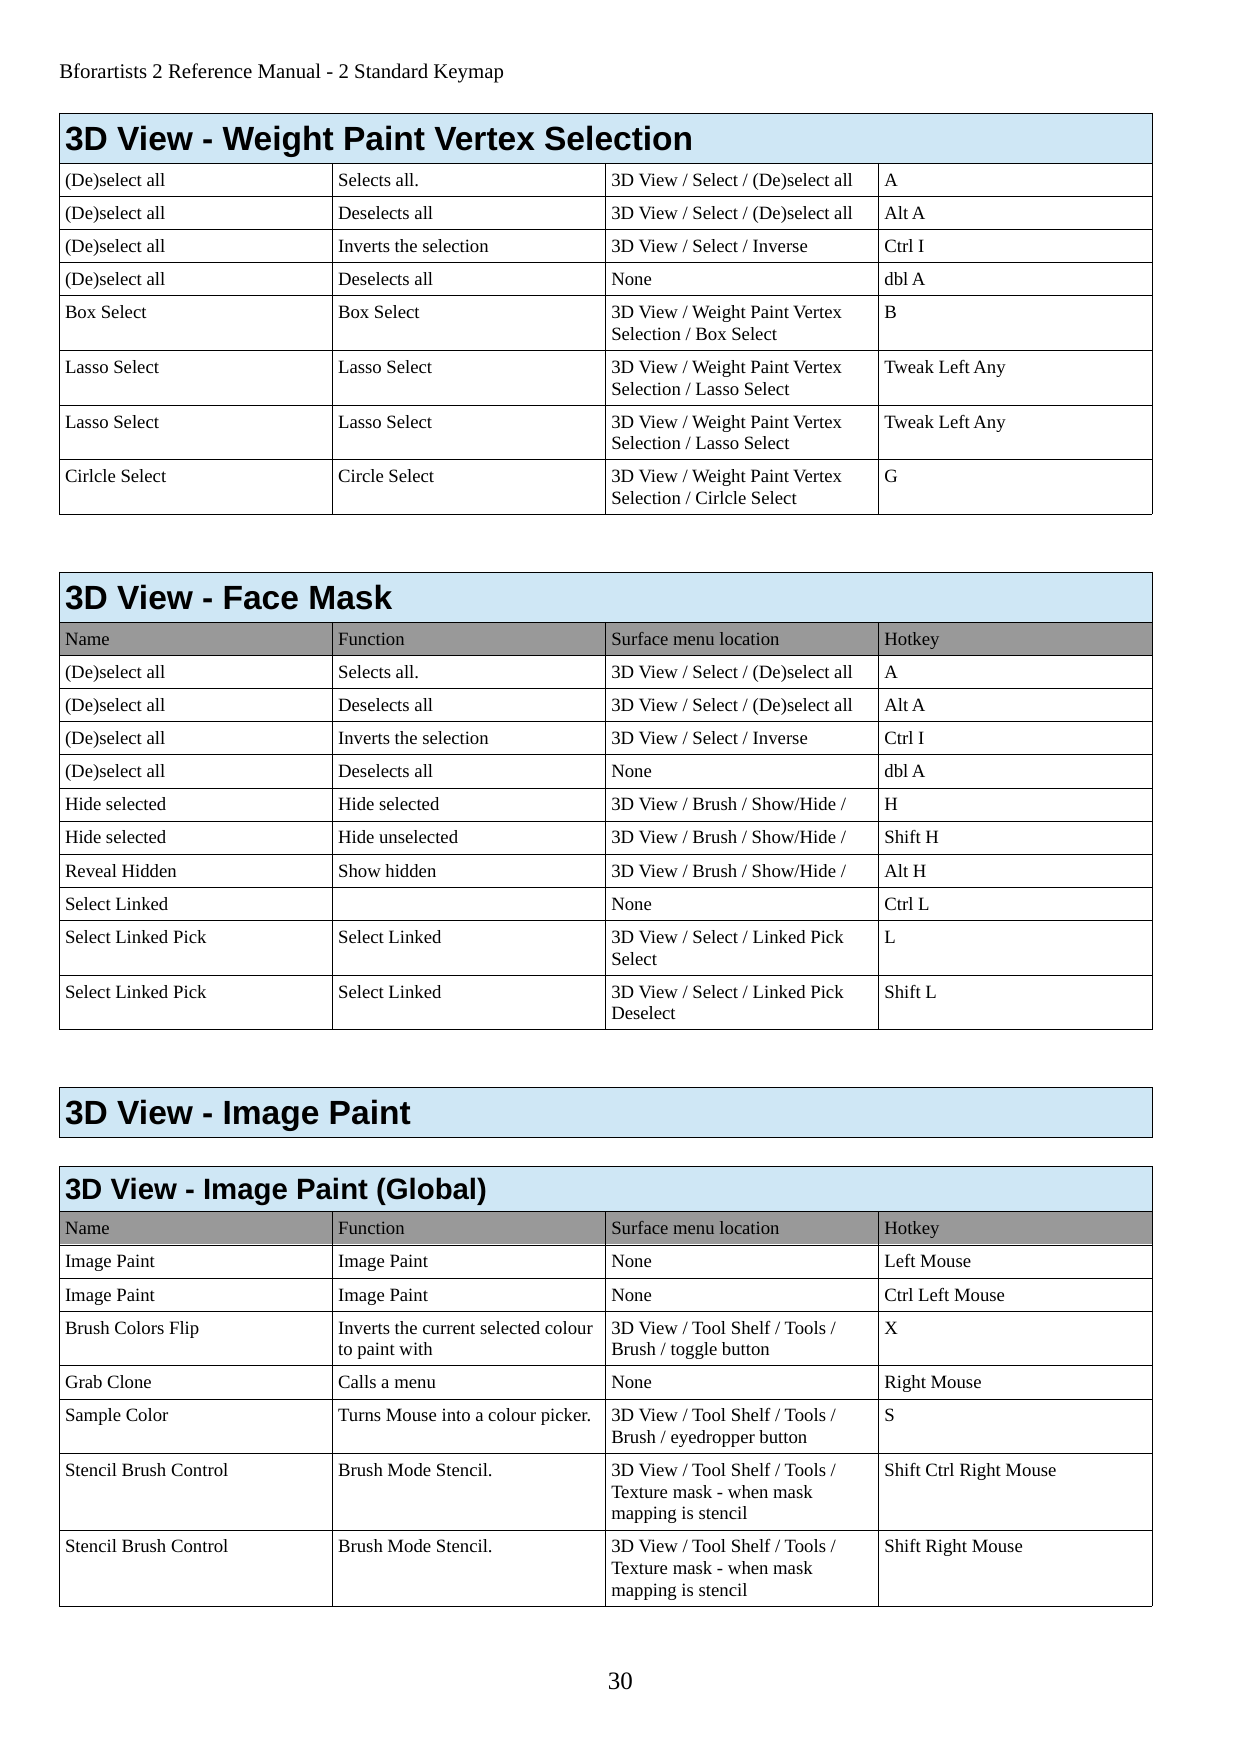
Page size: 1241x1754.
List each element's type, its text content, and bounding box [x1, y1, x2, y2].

table_cell 3D View / Select / (De)select all [606, 689, 878, 721]
table_cell Hotkey [879, 1212, 1152, 1244]
table_cell None [606, 755, 878, 787]
table_cell B [879, 296, 1152, 350]
table_cell 3D View / Weight Paint Vertex Selection / Box Select [606, 296, 878, 350]
table_cell Shift Ctrl Right Mouse [879, 1454, 1152, 1529]
table_cell 3D View / Tool Shelf / Tools / Texture mask - when mask mapping is stencil [606, 1531, 878, 1606]
table_cell Alt A [879, 689, 1152, 721]
table_cell Right Mouse [879, 1366, 1152, 1398]
table_cell Ctrl Left Mouse [879, 1279, 1152, 1311]
table_cell S [879, 1400, 1152, 1453]
table_cell None [606, 263, 878, 295]
table_cell Tweak Left Any [879, 406, 1152, 459]
table_cell Deselects all [333, 755, 605, 787]
table_cell None [606, 888, 878, 920]
table_cell Image Paint [333, 1279, 605, 1311]
table_cell dbl A [879, 263, 1152, 295]
table_header 3D View - Image Paint [60, 1088, 1152, 1137]
table_cell None [606, 1246, 878, 1278]
table_cell A [879, 656, 1152, 688]
table_cell Lasso Select [60, 351, 332, 405]
table_cell 3D View / Brush / Show/Hide / [606, 822, 878, 854]
table_cell Brush Colors Flip [60, 1312, 332, 1365]
table_cell 3D View / Select / Linked Pick Select [606, 921, 878, 975]
table_cell None [606, 1279, 878, 1311]
table_cell Deselects all [333, 263, 605, 295]
table_cell (De)select all [60, 722, 332, 754]
table_cell Cirlcle Select [60, 460, 332, 514]
table_cell Stencil Brush Control [60, 1454, 332, 1529]
table_cell Select Linked Pick [60, 921, 332, 975]
table_cell Select Linked [333, 976, 605, 1029]
table_cell Image Paint [60, 1246, 332, 1278]
table_cell 3D View / Tool Shelf / Tools / Brush / eyedropper button [606, 1400, 878, 1453]
table_cell 3D View / Weight Paint Vertex Selection / Lasso Select [606, 406, 878, 459]
table_cell 3D View / Select / (De)select all [606, 656, 878, 688]
table_cell Name [60, 1212, 332, 1244]
table_cell Deselects all [333, 197, 605, 229]
table_cell 3D View / Select / (De)select all [606, 197, 878, 229]
table_cell H [879, 789, 1152, 821]
table_cell Function [333, 1212, 605, 1244]
table_cell Show hidden [333, 855, 605, 887]
table_cell Brush Mode Stencil. [333, 1454, 605, 1529]
table_cell 3D View / Weight Paint Vertex Selection / Cirlcle Select [606, 460, 878, 514]
table_cell Stencil Brush Control [60, 1531, 332, 1606]
table_cell Ctrl L [879, 888, 1152, 920]
table_cell 3D View / Tool Shelf / Tools / Texture mask - when mask mapping is stencil [606, 1454, 878, 1529]
table_cell (De)select all [60, 164, 332, 196]
table_cell Function [333, 623, 605, 655]
table_cell (De)select all [60, 230, 332, 262]
table_cell Inverts the selection [333, 230, 605, 262]
table_cell [333, 888, 605, 920]
table_cell 3D View / Select / (De)select all [606, 164, 878, 196]
table_header 3D View - Face Mask [60, 573, 1152, 622]
table_cell Surface menu location [606, 623, 878, 655]
table_cell Surface menu location [606, 1212, 878, 1244]
table_cell L [879, 921, 1152, 975]
table_cell (De)select all [60, 263, 332, 295]
table_cell Ctrl I [879, 230, 1152, 262]
table_cell Selects all. [333, 656, 605, 688]
table_cell dbl A [879, 755, 1152, 787]
table_cell 3D View / Brush / Show/Hide / [606, 855, 878, 887]
table_cell Ctrl I [879, 722, 1152, 754]
table_cell 3D View / Tool Shelf / Tools / Brush / toggle button [606, 1312, 878, 1365]
table_cell Lasso Select [333, 351, 605, 405]
table_cell Select Linked Pick [60, 976, 332, 1029]
table_cell 3D View / Select / Inverse [606, 722, 878, 754]
table_cell 3D View / Select / Inverse [606, 230, 878, 262]
table_cell Hide selected [60, 789, 332, 821]
table_cell Shift H [879, 822, 1152, 854]
table_cell (De)select all [60, 755, 332, 787]
table_cell Shift Right Mouse [879, 1531, 1152, 1606]
table_cell Inverts the selection [333, 722, 605, 754]
table_cell Lasso Select [60, 406, 332, 459]
table_header 3D View - Weight Paint Vertex Selection [60, 114, 1152, 163]
table_cell Hide unselected [333, 822, 605, 854]
table_cell (De)select all [60, 197, 332, 229]
table_cell Box Select [333, 296, 605, 350]
table_header 3D View - Image Paint (Global) [60, 1167, 1152, 1211]
table_cell Alt H [879, 855, 1152, 887]
table_cell Image Paint [60, 1279, 332, 1311]
table_cell Reveal Hidden [60, 855, 332, 887]
table_cell Brush Mode Stencil. [333, 1531, 605, 1606]
table_cell A [879, 164, 1152, 196]
table_cell Sample Color [60, 1400, 332, 1453]
table_cell 3D View / Weight Paint Vertex Selection / Lasso Select [606, 351, 878, 405]
table_cell (De)select all [60, 656, 332, 688]
table_cell Inverts the current selected colour to paint with [333, 1312, 605, 1365]
table_cell Image Paint [333, 1246, 605, 1278]
table_cell Grab Clone [60, 1366, 332, 1398]
table_cell None [606, 1366, 878, 1398]
table_cell X [879, 1312, 1152, 1365]
table_cell 3D View / Select / Linked Pick Deselect [606, 976, 878, 1029]
table_cell Calls a menu [333, 1366, 605, 1398]
table_cell G [879, 460, 1152, 514]
table_cell Turns Mouse into a colour picker. [333, 1400, 605, 1453]
table_cell Name [60, 623, 332, 655]
table_cell Hide selected [60, 822, 332, 854]
table_cell Shift L [879, 976, 1152, 1029]
table_cell Hide selected [333, 789, 605, 821]
table_cell Tweak Left Any [879, 351, 1152, 405]
table_cell Hotkey [879, 623, 1152, 655]
table_cell Select Linked [333, 921, 605, 975]
table_cell Deselects all [333, 689, 605, 721]
table_cell (De)select all [60, 689, 332, 721]
table_cell Lasso Select [333, 406, 605, 459]
table_cell Alt A [879, 197, 1152, 229]
table_cell Box Select [60, 296, 332, 350]
table_cell Selects all. [333, 164, 605, 196]
table_cell Select Linked [60, 888, 332, 920]
table_cell Left Mouse [879, 1246, 1152, 1278]
table_cell 3D View / Brush / Show/Hide / [606, 789, 878, 821]
table_cell Circle Select [333, 460, 605, 514]
